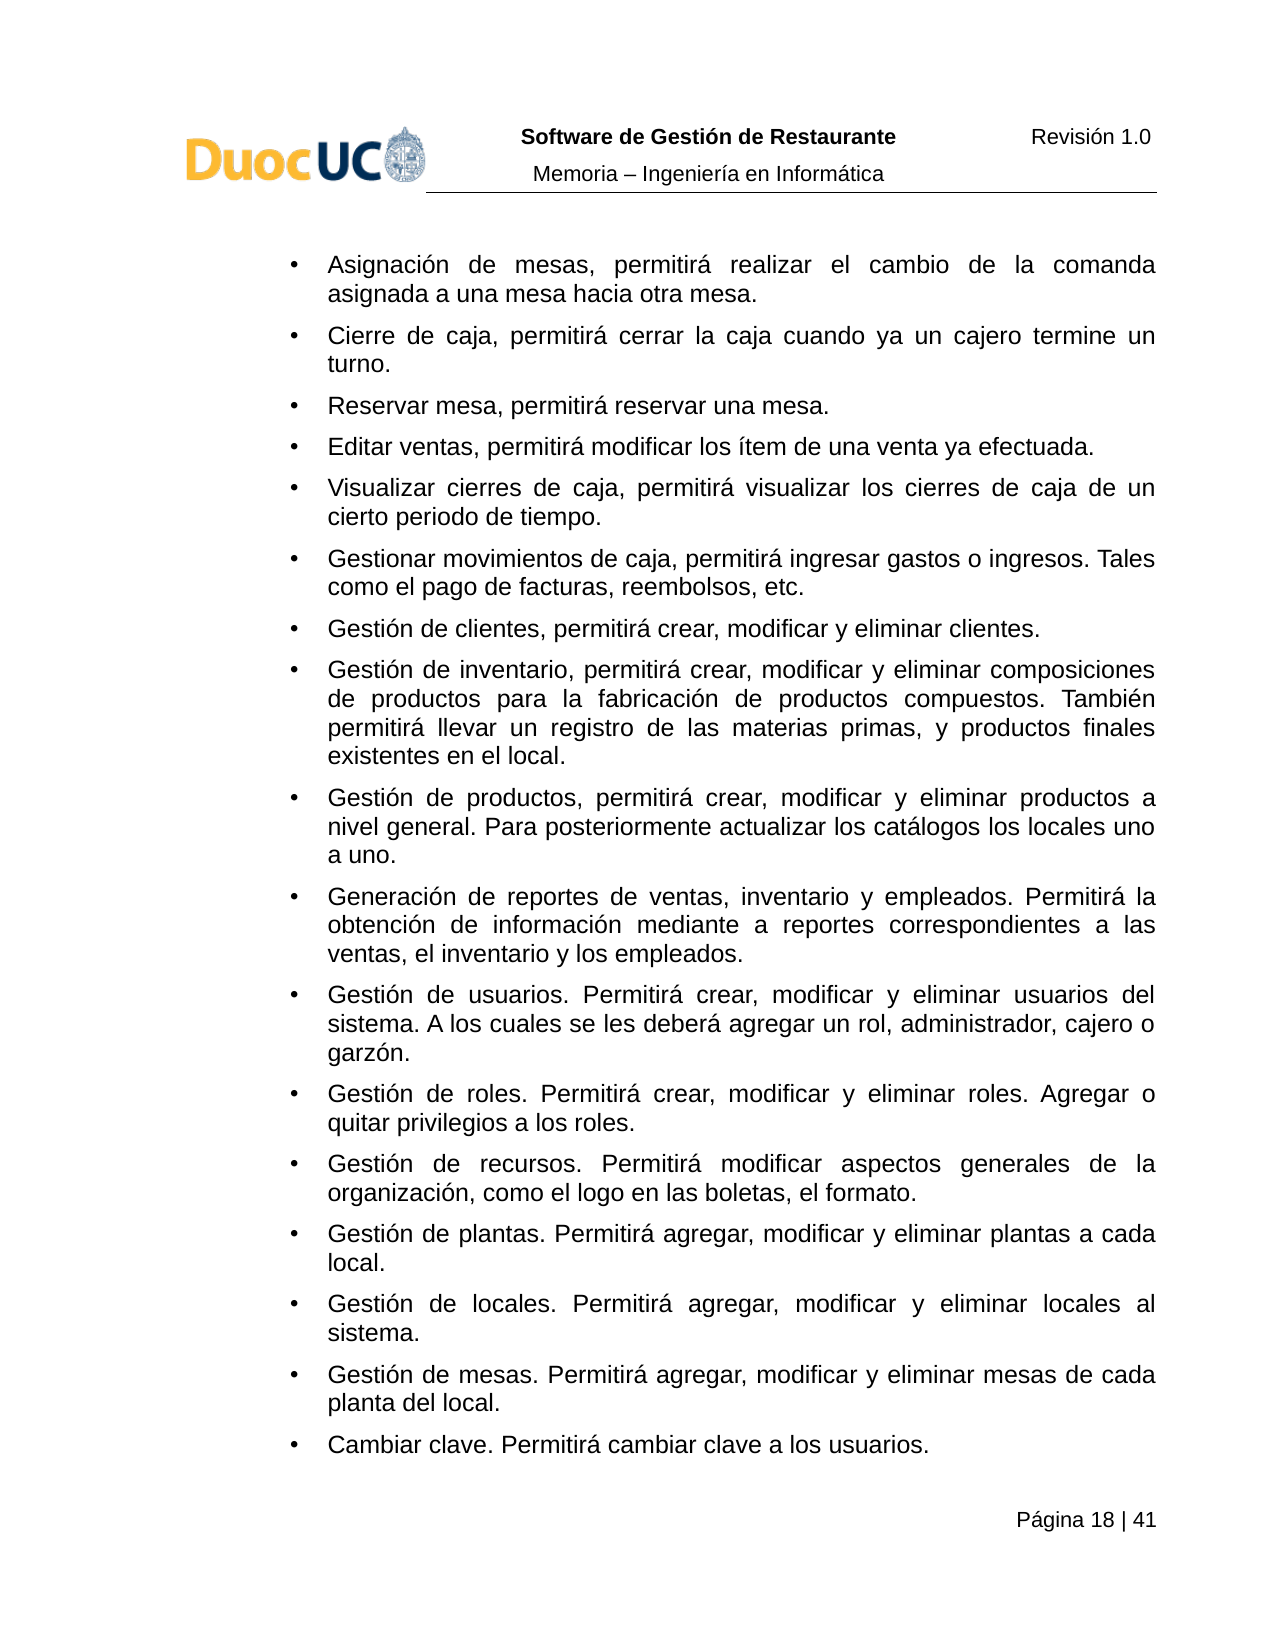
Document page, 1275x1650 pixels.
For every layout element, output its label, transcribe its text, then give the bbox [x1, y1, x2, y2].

list Cambiar clave. Permitirá cambiar clave a los usuarios. [290, 1430, 1157, 1458]
list Gestión de productos, permitirá crear, modificar y eliminar productos a nivel general. Para posteriormente actualizar los catálogos los locales uno a uno. [290, 783, 1157, 869]
list Gestión de clientes, permitirá crear, modificar y eliminar clientes. [290, 614, 1157, 642]
list Visualizar cierres de caja, permitirá visualizar los cierres de caja de un cierto periodo de tiempo. [290, 473, 1157, 531]
list Gestión de mesas. Permitirá agregar, modificar y eliminar mesas de cada planta del local. [290, 1359, 1157, 1417]
list Gestión de plantas. Permitirá agregar, modificar y eliminar plantas a cada local. [290, 1219, 1157, 1277]
list Cierre de caja, permitirá cerrar la caja cuando ya un cajero termine un turno. [290, 321, 1157, 378]
list Editar ventas, permitirá modificar los ítem de una venta ya efectuada. [290, 432, 1157, 461]
list Reservar mesa, permitirá reservar una mesa. [290, 391, 1157, 419]
list Gestión de usuarios. Permitirá crear, modificar y eliminar usuarios del sistema. A los cuales se les deberá agregar un rol, administrador, cajero o garzón. [290, 980, 1157, 1067]
list Gestión de roles. Permitirá crear, modificar y eliminar roles. Agregar o quitar privilegios a los roles. [290, 1079, 1157, 1137]
list Generación de reportes de ventas, inventario y empleados. Permitirá la obtención de información mediante a reportes correspondientes a las ventas, el inventario y los empleados. [290, 881, 1157, 968]
list Asignación de mesas, permitirá realizar el cambio de la comanda asignada a una mesa hacia otra mesa. [290, 251, 1157, 308]
list Gestión de locales. Permitirá agregar, modificar y eliminar locales al sistema. [290, 1289, 1157, 1347]
list Gestión de recursos. Permitirá modificar aspectos generales de la organización, como el logo en las boletas, el formato. [290, 1149, 1157, 1207]
list Gestionar movimientos de caja, permitirá ingresar gastos o ingresos. Tales como el pago de facturas, reembolsos, etc. [290, 543, 1157, 601]
list Gestión de inventario, permitirá crear, modificar y eliminar composiciones de productos para la fabricación de productos compuestos. También permitirá llevar un registro de las materias primas, y productos finales existentes en el local. [290, 655, 1157, 770]
picture [182, 123, 426, 187]
